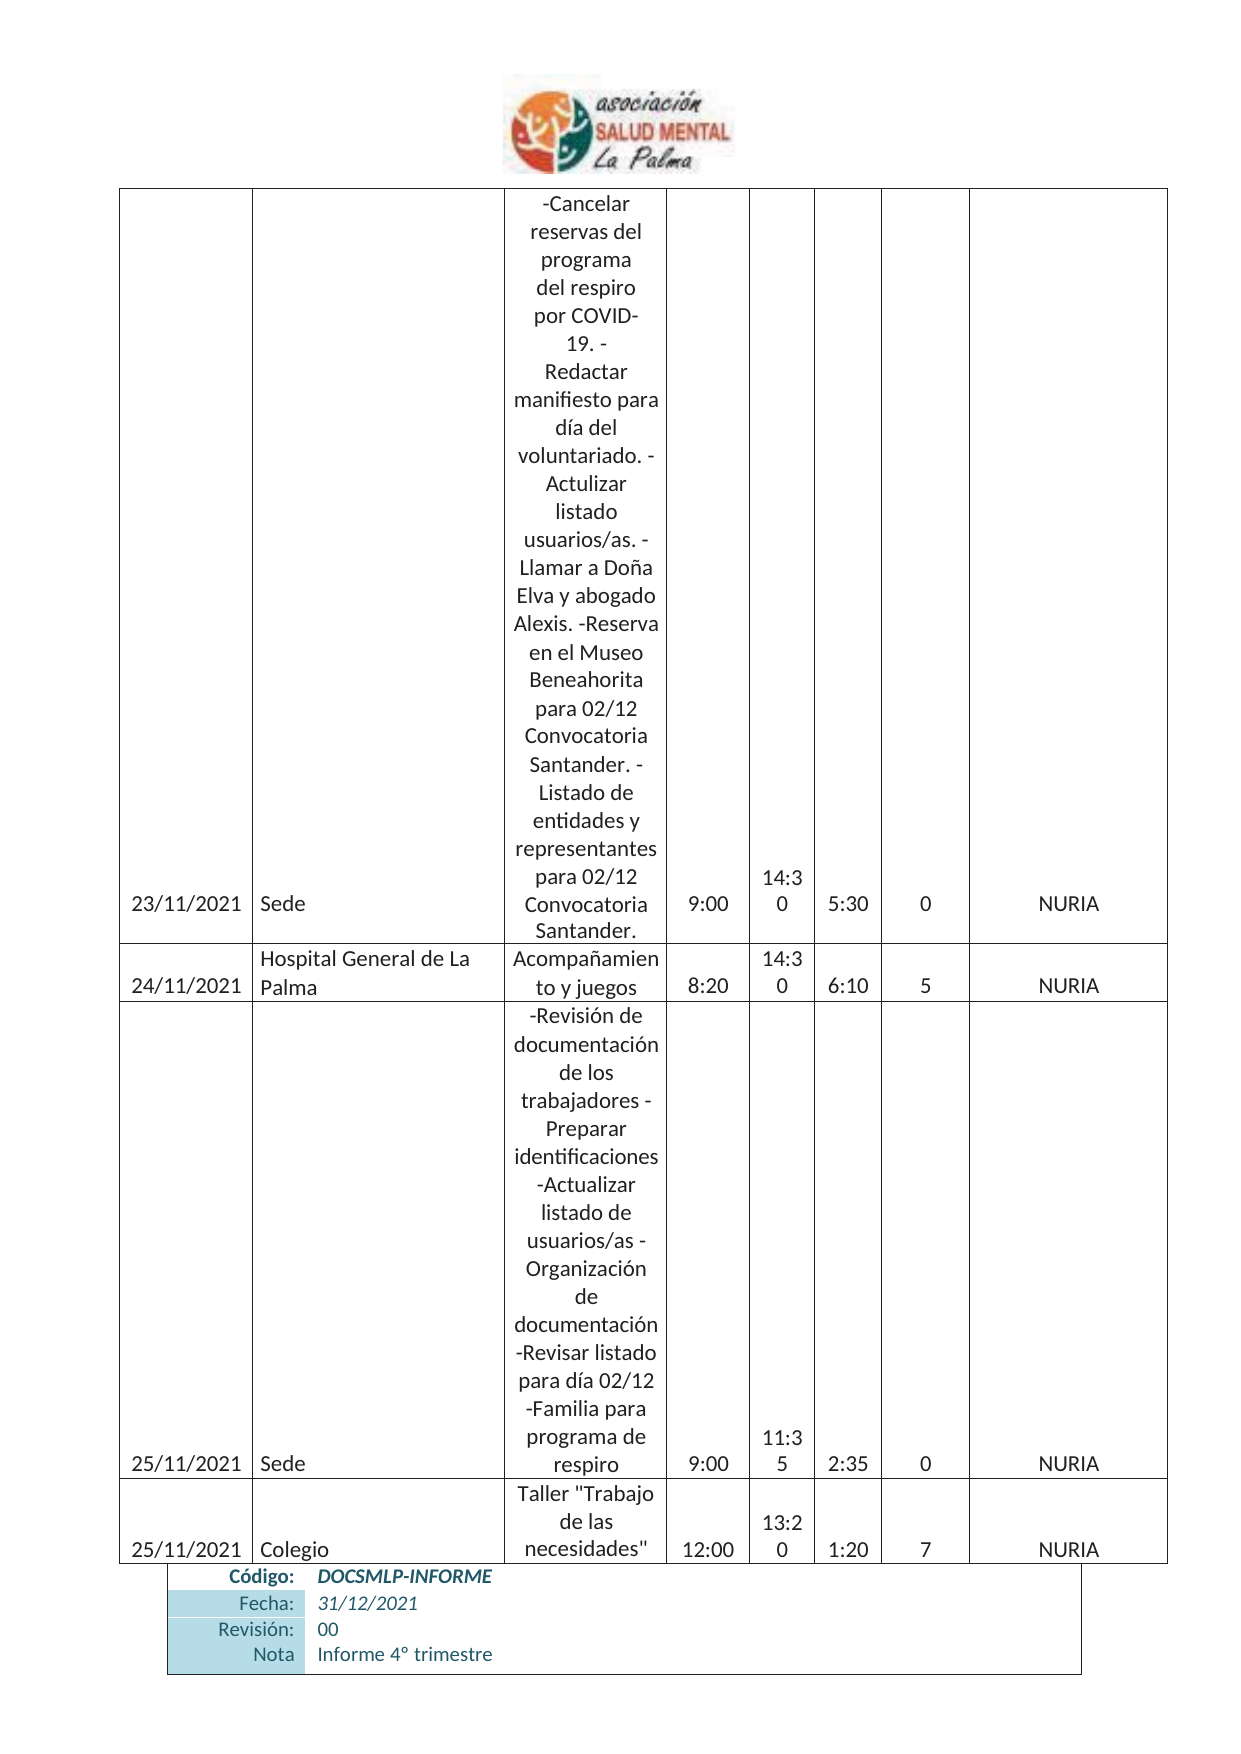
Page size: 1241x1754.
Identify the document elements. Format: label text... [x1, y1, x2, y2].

table_cell 9:00 [667, 1002, 749, 1478]
table_cell 00 [305, 1618, 1081, 1643]
table_cell [505, 1564, 667, 1590]
table_cell NURIA [970, 1002, 1167, 1478]
table_cell 13:2 0 [750, 1479, 814, 1563]
table_cell Taller "Trabajo de las necesidades" [505, 1479, 666, 1563]
table_cell DOCSMLP-INFORME [305, 1564, 505, 1590]
table_cell Informe 4º trimestre [305, 1643, 1081, 1674]
table_cell 25/11/2021 [120, 1002, 252, 1478]
table_header 0 [882, 189, 969, 943]
picture [502, 74, 735, 174]
table_cell 11:3 5 [750, 1002, 814, 1478]
table_cell 1:20 [815, 1479, 881, 1563]
table_cell [1082, 1564, 1168, 1674]
table_cell 31/12/2021 [305, 1590, 1081, 1617]
table_cell NURIA [970, 944, 1167, 1001]
table_cell -Revisión de documentación de los trabajadores - Preparar identificaciones -Actualizar listado de usuarios/as - Organización de documentación -Revisar listado para día 02/12 -Familia para programa de respiro [505, 1002, 666, 1478]
table_cell [119, 1564, 167, 1674]
table_header 14:3 0 [750, 189, 814, 943]
table_header 23/11/2021 [120, 189, 252, 943]
table_cell 12:00 [667, 1479, 749, 1563]
table_cell Hospital General de La Palma [253, 944, 504, 1001]
table_cell 2:35 [815, 1002, 881, 1478]
table_cell Revisión: [168, 1618, 305, 1643]
table_cell [815, 1564, 881, 1590]
table_cell 8:20 [667, 944, 749, 1001]
table_cell 25/11/2021 [120, 1479, 252, 1563]
table_cell [969, 1564, 1081, 1590]
table_header -Cancelar reservas del programa del respiro por COVID-19. - Redactar manifiesto para día del voluntariado. - Actulizar listado usuarios/as. - Llamar a Doña Elva y abogado Alexis. -Reserva en el Museo Beneahorita para 02/12 Convocatoria Santander. - Listado de entidades y representantes para 02/12 Convocatoria Santander. [505, 189, 666, 943]
table_header NURIA [970, 189, 1167, 943]
table_cell 0 [882, 1002, 969, 1478]
table_cell [667, 1564, 749, 1590]
table_cell [749, 1564, 815, 1590]
table_header 9:00 [667, 189, 749, 943]
table_cell Colegio [253, 1479, 504, 1563]
table_cell 7 [882, 1479, 969, 1563]
table_cell Fecha: [168, 1590, 305, 1617]
table_cell Nota [168, 1643, 305, 1674]
table_cell Acompañamien to y juegos [505, 944, 666, 1001]
table_cell 6:10 [815, 944, 881, 1001]
table_header Sede [253, 189, 504, 943]
table_cell Sede [253, 1002, 504, 1478]
table_cell 5 [882, 944, 969, 1001]
table_cell NURIA [970, 1479, 1167, 1563]
table_header 5:30 [815, 189, 881, 943]
table_cell 14:3 0 [750, 944, 814, 1001]
table_cell Código: [168, 1564, 305, 1590]
table_cell [881, 1564, 969, 1590]
table_cell 24/11/2021 [120, 944, 252, 1001]
